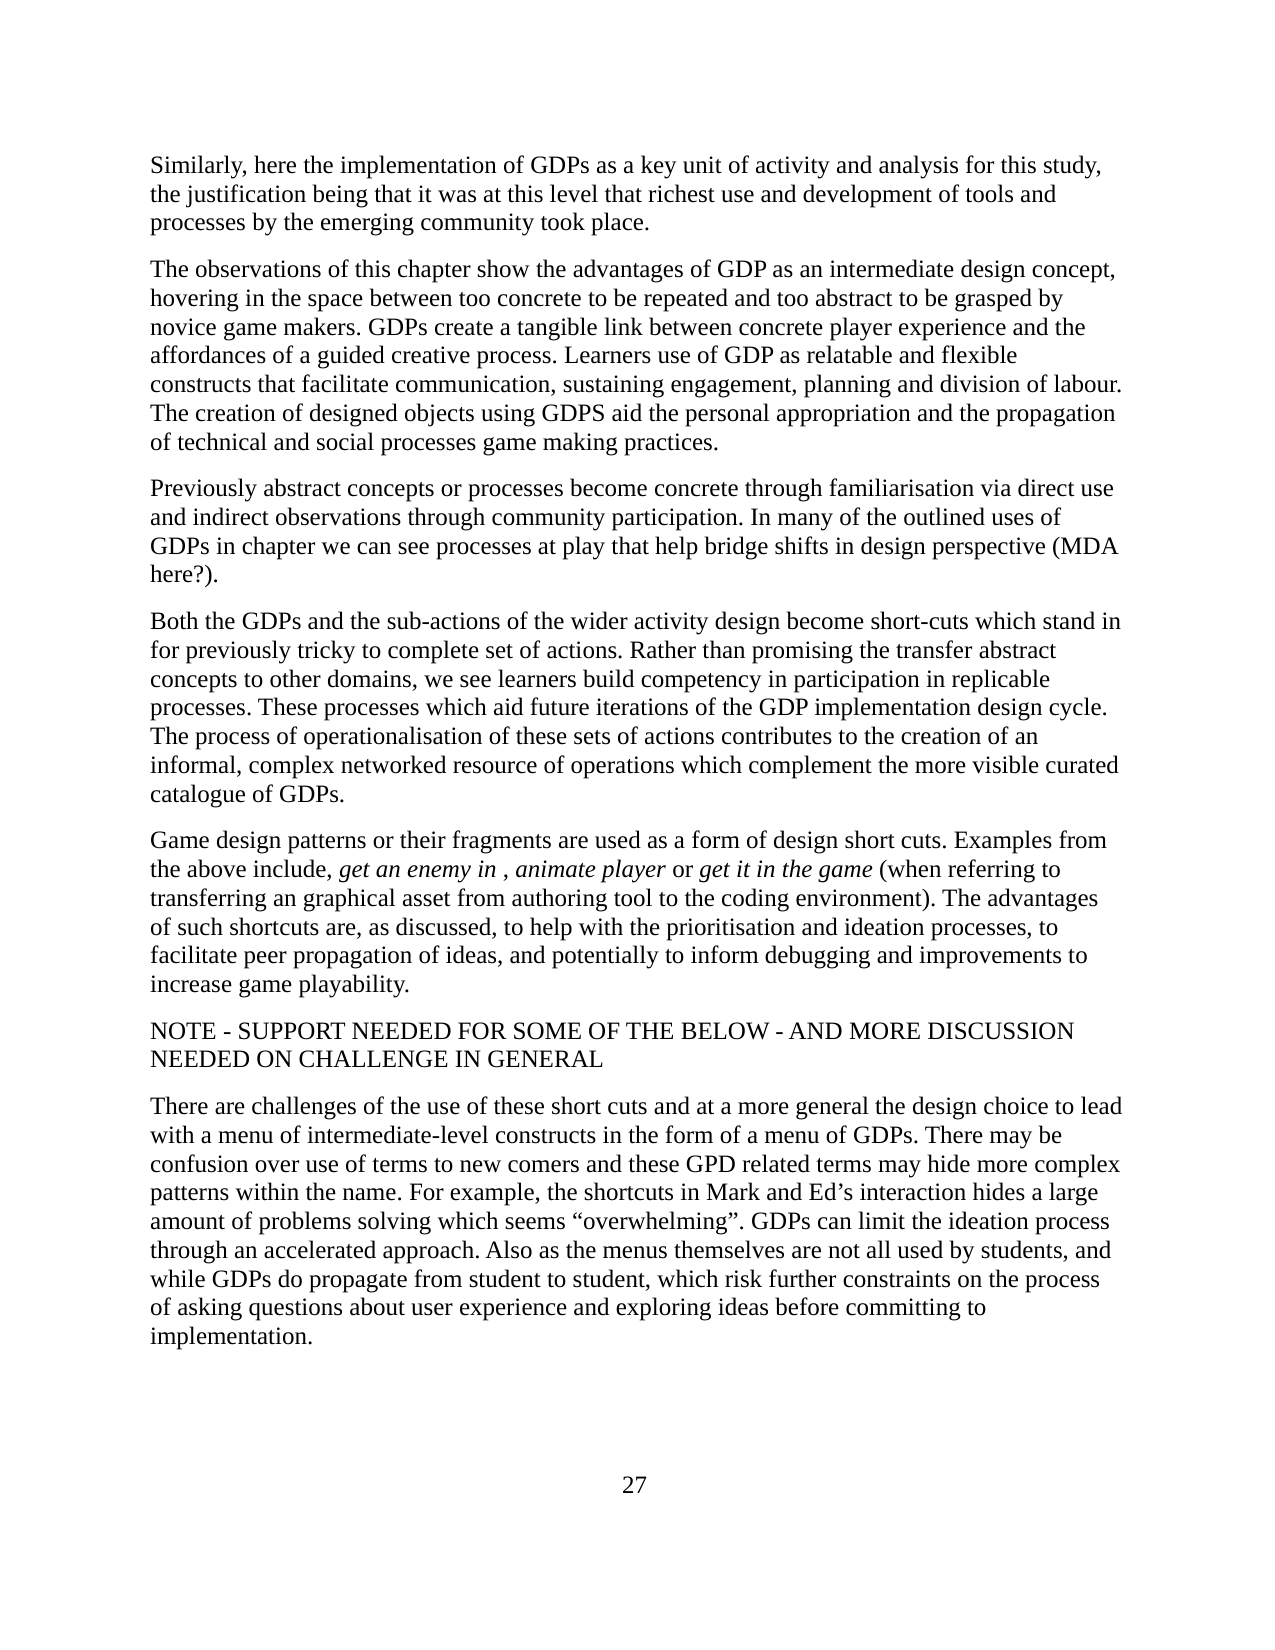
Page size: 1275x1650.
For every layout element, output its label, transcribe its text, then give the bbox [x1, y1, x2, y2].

text Similarly, here the implementation of GDPs as a key unit of activity and analysis for this study, the justification being that it was at this level that richest use and development of tools and processes by the emerging community took place. [150, 150, 1125, 236]
text Game design patterns or their fragments are used as a form of design short cuts. Examples from the above include, get an enemy in , animate player or get it in the game (when referring to transferring an graphical asset from authoring tool to the coding environment). The advantages of such shortcuts are, as discussed, to help with the prioritisation and ideation processes, to facilitate peer propagation of ideas, and potentially to inform debugging and improvements to increase game playability. [150, 825, 1125, 998]
text NOTE - SUPPORT NEEDED FOR SOME OF THE BELOW - AND MORE DISCUSSION NEEDED ON CHALLENGE IN GENERAL [150, 1016, 1125, 1073]
text There are challenges of the use of these short cuts and at a more general the design choice to lead with a menu of intermediate-level constructs in the form of a menu of GDPs. There may be confusion over use of terms to new comers and these GPD related terms may hide more complex patterns within the name. For example, the shortcuts in Mark and Ed’s interaction hides a large amount of problems solving which seems “overwhelming”. GDPs can limit the ideation process through an accelerated approach. Also as the menus themselves are not all used by students, and while GDPs do propagate from student to student, which risk further constraints on the process of asking questions about user experience and exploring ideas before committing to implementation. [150, 1091, 1125, 1350]
text The observations of this chapter show the advantages of GDP as an intermediate design concept, hovering in the space between too concrete to be repeated and too abstract to be grasped by novice game makers. GDPs create a tangible link between concrete player experience and the affordances of a guided creative process. Learners use of GDP as relatable and flexible constructs that facilitate communication, sustaining engagement, planning and division of labour. The creation of designed objects using GDPS aid the personal appropriation and the propagation of technical and social processes game making practices. [150, 254, 1125, 455]
text Previously abstract concepts or processes become concrete through familiarisation via direct use and indirect observations through community participation. In many of the outlined uses of GDPs in chapter we can see processes at play that help bridge shifts in design perspective (MDA here?). [150, 473, 1125, 588]
text Both the GDPs and the sub-actions of the wider activity design become short-cuts which stand in for previously tricky to complete set of actions. Rather than promising the transfer abstract concepts to other domains, we see learners build competency in participation in replicable processes. These processes which aid future iterations of the GDP implementation design cycle. The process of operationalisation of these sets of actions contributes to the creation of an informal, complex networked resource of operations which complement the more visible curated catalogue of GDPs. [150, 606, 1125, 807]
